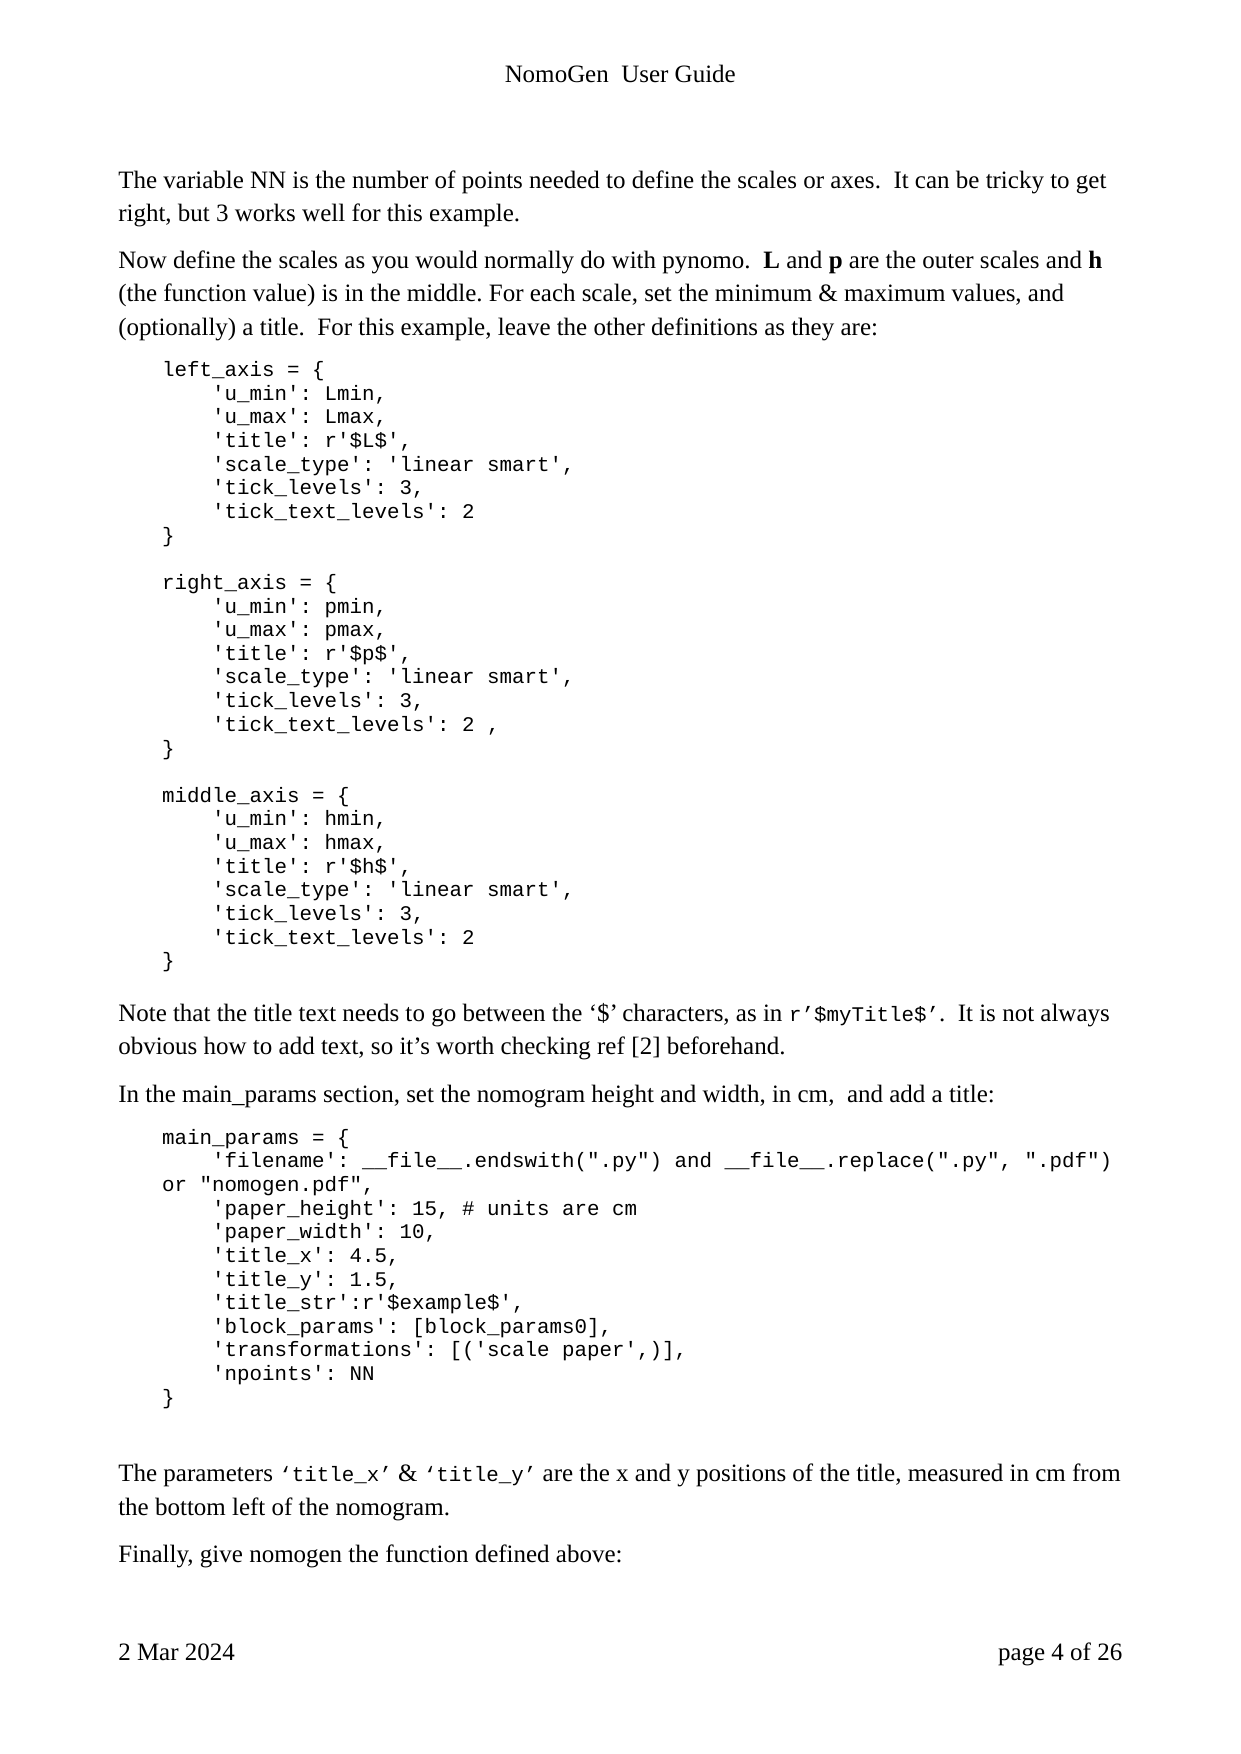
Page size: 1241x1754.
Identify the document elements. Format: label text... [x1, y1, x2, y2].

text middle_axis = { [162, 785, 1122, 808]
text left_axis = { [162, 359, 1122, 383]
text Note that the title text needs to go between the ‘$’ characters, as in r’$myTitle$’. It is not always obvious how to add text, so it’s worth checking ref [2] beforehand. [118, 998, 1122, 1060]
text 'npoints': NN [162, 1363, 1122, 1387]
text 'scale_type': 'linear smart', [162, 879, 1122, 903]
text 'tick_levels': 3, [162, 903, 1122, 927]
text 'u_max': hmax, [162, 832, 1122, 856]
text 'title': r'$L$', [162, 430, 1122, 454]
text } [162, 1387, 1122, 1410]
text 'block_params': [block_params0], [162, 1316, 1122, 1339]
text 'u_max': pmax, [162, 619, 1122, 643]
text 'scale_type': 'linear smart', [162, 454, 1122, 477]
text 'scale_type': 'linear smart', [162, 667, 1122, 690]
text 'tick_levels': 3, [162, 477, 1122, 501]
text 'tick_text_levels': 2 , [162, 714, 1122, 737]
text 'paper_height': 15, # units are cm [162, 1198, 1122, 1221]
text 'filename': __file__.endswith(".py") and __file__.replace(".py", ".pdf") or "nomogen.pdf", [162, 1150, 1122, 1198]
text 'u_min': hmin, [162, 808, 1122, 832]
text right_axis = { [162, 572, 1122, 596]
text 'u_min': pmin, [162, 596, 1122, 619]
text 'transformations': [('scale paper',)], [162, 1339, 1122, 1363]
text In the main_params section, set the nomogram height and width, in cm, and add a title: [118, 1079, 1122, 1108]
text 'u_min': Lmin, [162, 383, 1122, 406]
text Finally, give nomogen the function defined above: [118, 1539, 1122, 1568]
text 'tick_levels': 3, [162, 690, 1122, 714]
text 'title_x': 4.5, [162, 1245, 1122, 1268]
text 'paper_width': 10, [162, 1221, 1122, 1245]
text } [162, 950, 1122, 974]
text Now define the scales as you would normally do with pynomo. L and p are the outer scales and h (the function value) is in the middle. For each scale, set the minimum & maximum values, and (optionally) a title. For this example, leave the other definitions as they are: [118, 246, 1122, 340]
text 'tick_text_levels': 2 [162, 501, 1122, 525]
text 'title': r'$h$', [162, 856, 1122, 879]
text 'title_y': 1.5, [162, 1268, 1122, 1292]
text } [162, 737, 1122, 761]
text 'title': r'$p$', [162, 643, 1122, 667]
text 'tick_text_levels': 2 [162, 927, 1122, 950]
text 'title_str':r'$example$', [162, 1292, 1122, 1316]
text The variable NN is the number of points needed to define the scales or axes. It can be tricky to get right, but 3 works well for this example. [118, 165, 1122, 227]
text main_params = { [162, 1127, 1122, 1150]
text The parameters ‘title_x’ & ‘title_y’ are the x and y positions of the title, measured in cm from the bottom left of the nomogram. [118, 1458, 1122, 1521]
text 'u_max': Lmax, [162, 406, 1122, 430]
text } [162, 525, 1122, 548]
